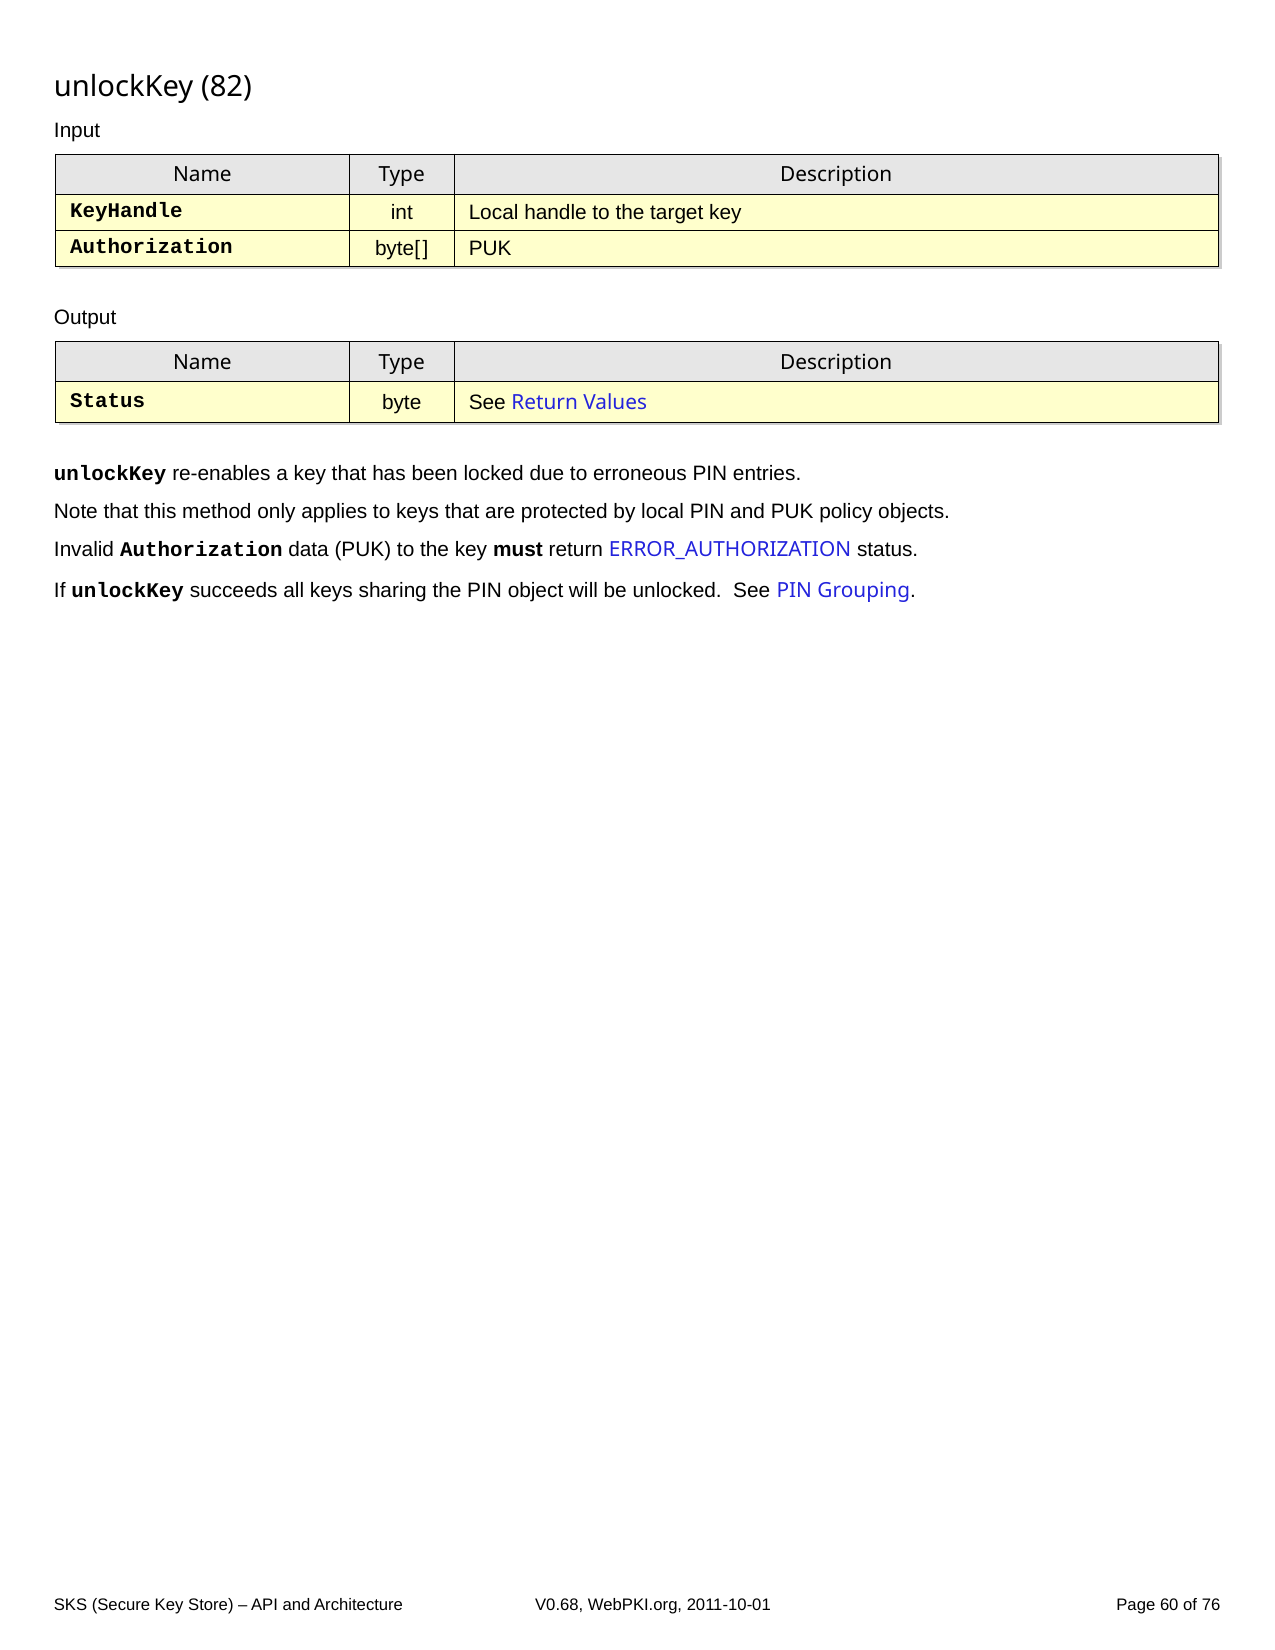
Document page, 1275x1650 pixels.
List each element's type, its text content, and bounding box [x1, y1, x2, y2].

table_header Name [56, 155, 349, 194]
table_header Description [455, 155, 1218, 194]
table_header Type [350, 342, 454, 381]
text Invalid Authorization data (PUK) to the key must return ERROR_AUTHORIZATION status. [54, 534, 1221, 563]
table_cell Local handle to the target key [455, 195, 1218, 230]
table_cell Status [56, 382, 349, 422]
table_header Name [56, 342, 349, 381]
text Note that this method only applies to keys that are protected by local PIN and PUK policy objects. [54, 499, 1221, 523]
table_header Type [350, 155, 454, 194]
table_cell int [350, 195, 454, 230]
table_cell KeyHandle [56, 195, 349, 230]
table_cell byte⁮[ ] [350, 231, 454, 266]
table_cell Authorization [56, 231, 349, 266]
text Input [54, 118, 1221, 142]
table_header Description [455, 342, 1218, 381]
subtitle unlockKey (82) [54, 66, 1221, 105]
text Output [54, 305, 1221, 329]
table_cell PUK [455, 231, 1218, 266]
table_cell See Return Values [455, 382, 1218, 422]
text unlockKey re-enables a key that has been locked due to erroneous PIN entries. [54, 461, 1221, 487]
table_cell byte [350, 382, 454, 422]
text If unlockKey succeeds all keys sharing the PIN object will be unlocked. See PIN Grouping. [54, 575, 1221, 603]
